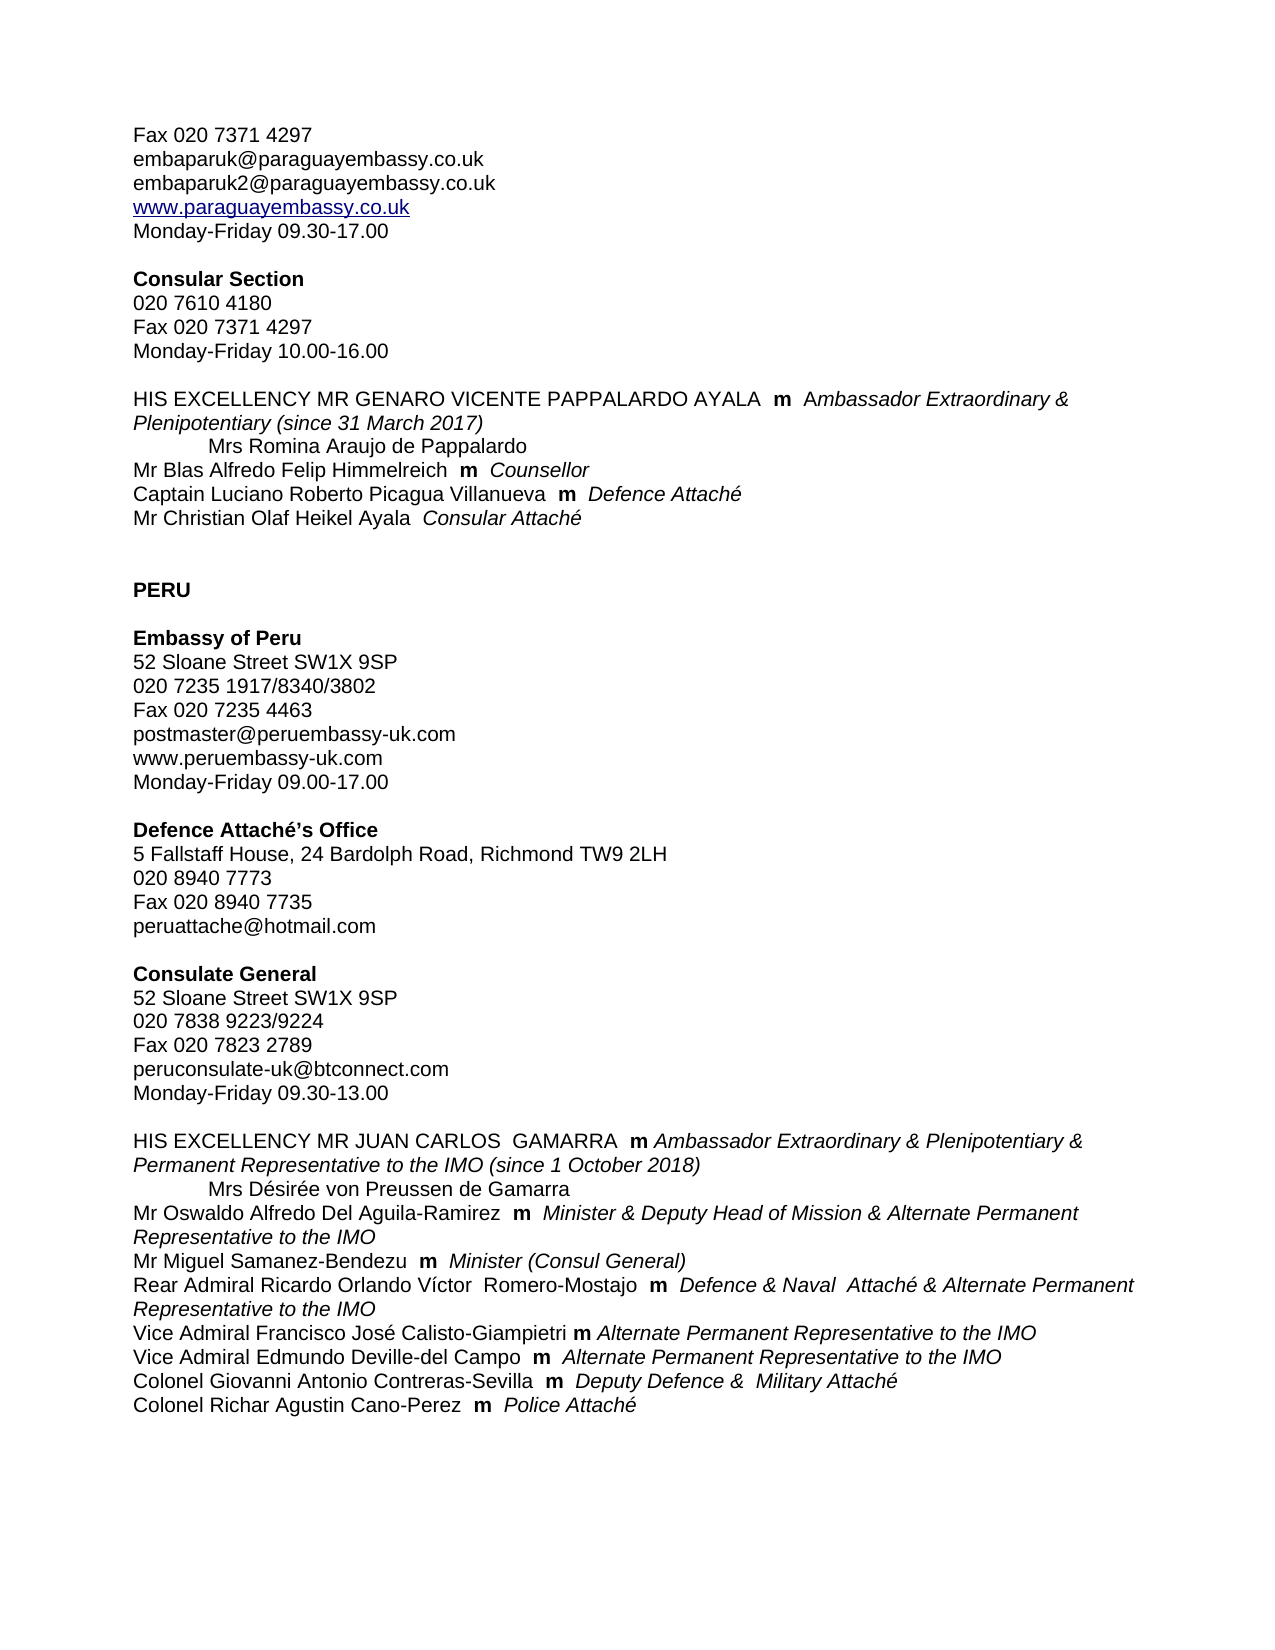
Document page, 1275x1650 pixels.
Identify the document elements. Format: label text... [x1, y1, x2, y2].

text 020 7610 4180 [133, 291, 1181, 314]
text HIS EXCELLENCY MR JUAN CARLOS GAMARRA m Ambassador Extraordinary & Plenipotentiary & Permanent Representative to the IMO (since 1 October 2018) [133, 1129, 1181, 1177]
text Fax 020 7371 4297 [133, 314, 1181, 338]
text Fax 020 8940 7735 [133, 889, 1181, 913]
text 52 Sloane Street SW1X 9SP [133, 650, 1181, 674]
text postmaster@peruembassy-uk.com [133, 722, 1181, 746]
text 020 8940 7773 [133, 866, 1181, 889]
text Colonel Richar Agustin Cano-Perez m Police Attaché [133, 1393, 1181, 1417]
text www.peruembassy-uk.com [133, 746, 1181, 770]
subtitle Consular Section [133, 267, 1181, 291]
text Mr Christian Olaf Heikel Ayala Consular Attaché [133, 506, 1181, 530]
text Vice Admiral Francisco José Calisto-Giampietri m Alternate Permanent Representative to the IMO [133, 1321, 1181, 1345]
text Monday-Friday 09.00-17.00 [133, 770, 1181, 794]
text Mr Miguel Samanez-Bendezu m Minister (Consul General) [133, 1249, 1181, 1273]
text Monday-Friday 09.30-13.00 [133, 1081, 1181, 1105]
text embaparuk@paraguayembassy.co.uk [133, 147, 1181, 171]
text peruconsulate-uk@btconnect.com [133, 1057, 1181, 1081]
text www.paraguayembassy.co.uk [133, 195, 1181, 219]
text Mrs Romina Araujo de Pappalardo [133, 434, 1181, 458]
text Embassy of Peru [133, 626, 1181, 650]
text Defence Attaché’s Office [133, 818, 1181, 842]
text Monday-Friday 10.00-16.00 [133, 338, 1181, 362]
text Fax 020 7371 4297 [133, 123, 1181, 147]
text 5 Fallstaff House, 24 Bardolph Road, Richmond TW9 2LH [133, 842, 1181, 866]
text Mr Blas Alfredo Felip Himmelreich m Counsellor [133, 458, 1181, 482]
text Vice Admiral Edmundo Deville-del Campo m Alternate Permanent Representative to the IMO [133, 1345, 1181, 1369]
text Consulate General [133, 961, 1181, 985]
text 52 Sloane Street SW1X 9SP [133, 985, 1181, 1009]
text Monday-Friday 09.30-17.00 [133, 219, 1181, 243]
text Fax 020 7823 2789 [133, 1033, 1181, 1057]
text PERU [133, 578, 1181, 602]
text Fax 020 7235 4463 [133, 698, 1181, 722]
text Colonel Giovanni Antonio Contreras-Sevilla m Deputy Defence & Military Attaché [133, 1369, 1181, 1393]
text 020 7235 1917/8340/3802 [133, 674, 1181, 698]
text Mrs Désirée von Preussen de Gamarra [133, 1177, 1181, 1201]
text embaparuk2@paraguayembassy.co.uk [133, 171, 1181, 195]
text Mr Oswaldo Alfredo Del Aguila-Ramirez m Minister & Deputy Head of Mission & Alternate Permanent Representative to the IMO [133, 1201, 1181, 1249]
text peruattache@hotmail.com [133, 913, 1181, 937]
text Captain Luciano Roberto Picagua Villanueva m Defence Attaché [133, 482, 1181, 506]
text HIS EXCELLENCY MR GENARO VICENTE PAPPALARDO AYALA m Ambassador Extraordinary & Plenipotentiary (since 31 March 2017) [133, 386, 1181, 434]
text Rear Admiral Ricardo Orlando Víctor Romero-Mostajo m Defence & Naval Attaché & Alternate Permanent Representative to the IMO [133, 1273, 1181, 1321]
text 020 7838 9223/9224 [133, 1009, 1181, 1033]
